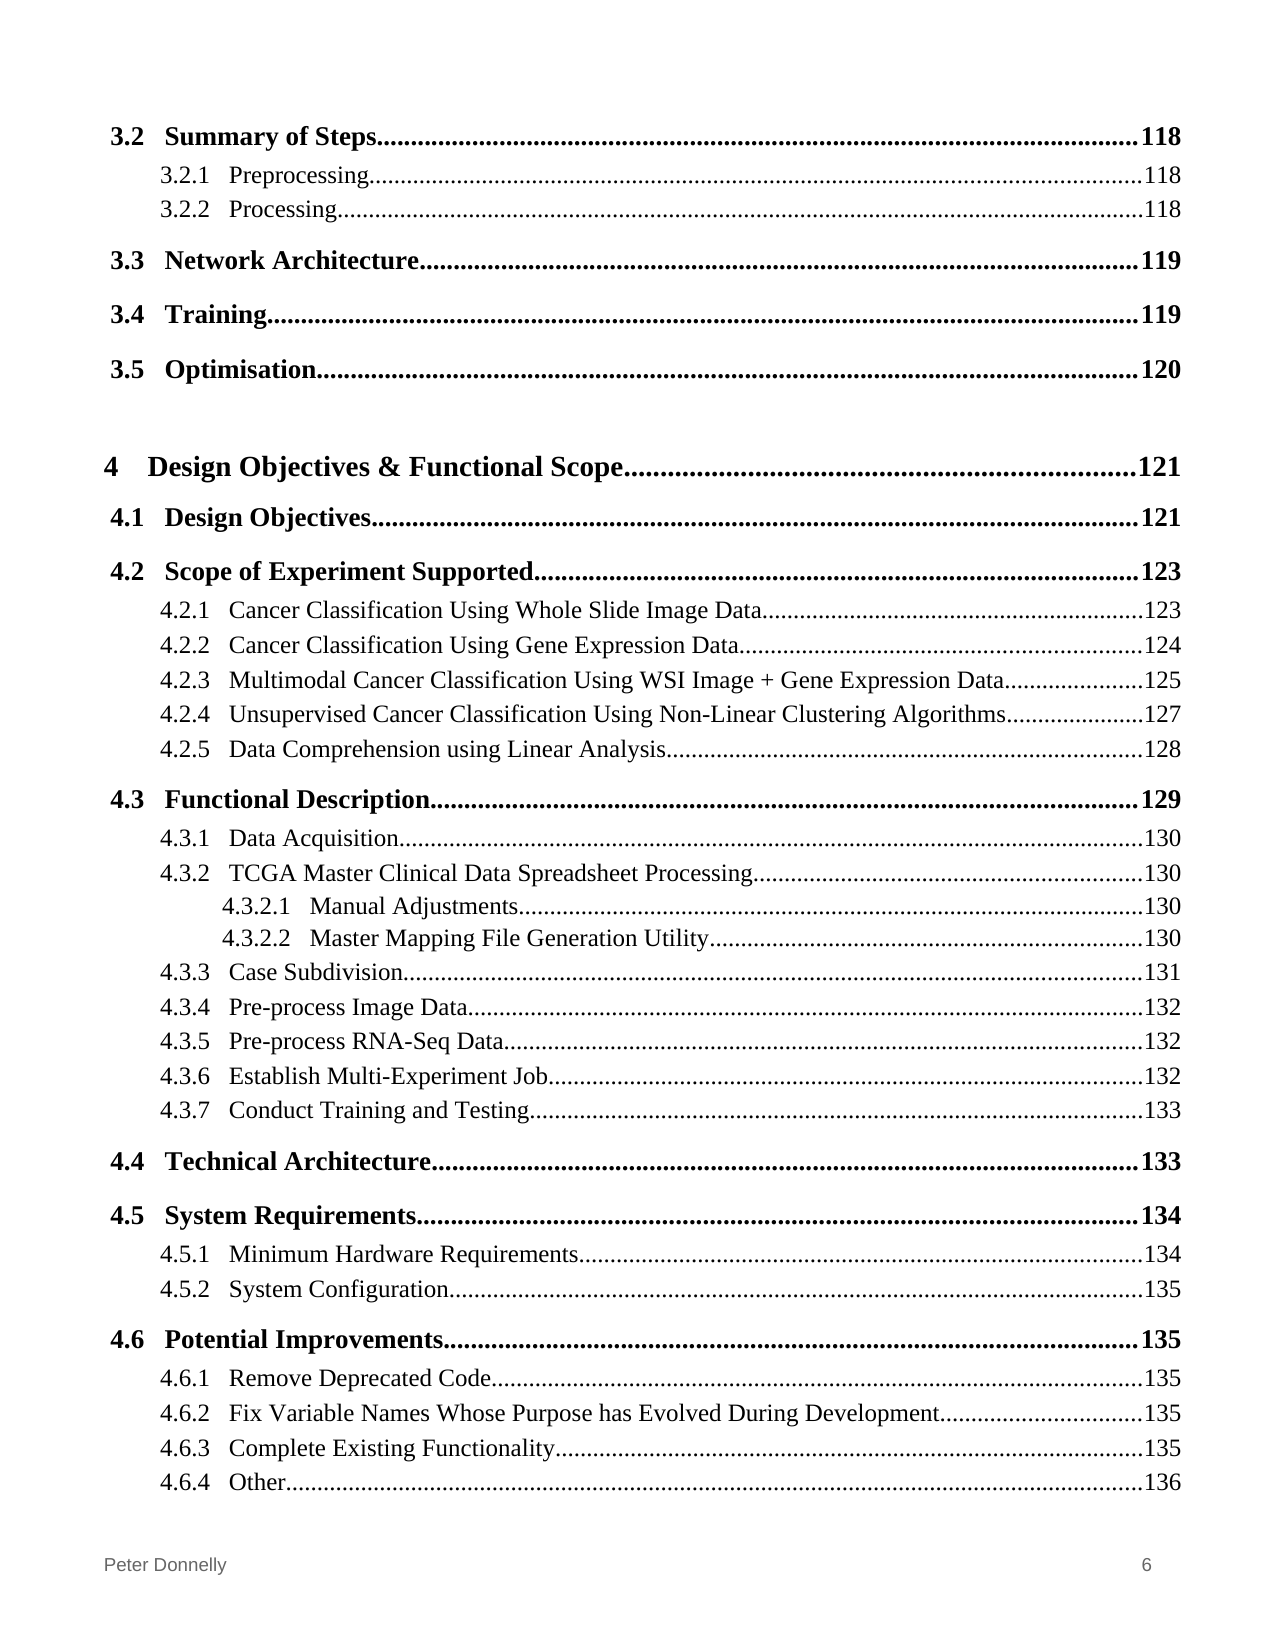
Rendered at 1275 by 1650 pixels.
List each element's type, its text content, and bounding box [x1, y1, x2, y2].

text 4.3 Functional Description 129 [103, 783, 1181, 814]
text 4.3.2 TCGA Master Clinical Data Spreadsheet Processing 130 [154, 858, 1181, 887]
text 4.6.1 Remove Deprecated Code 135 [154, 1363, 1181, 1392]
text 4.3.7 Conduct Training and Testing 133 [154, 1095, 1181, 1124]
text 4.3.2.1 Manual Adjustments 130 [216, 891, 1181, 920]
text 4.6.3 Complete Existing Functionality 135 [154, 1433, 1181, 1461]
text 3.2.2 Processing 118 [154, 194, 1181, 223]
text 3.4 Training 119 [103, 298, 1181, 330]
text 4.2.1 Cancer Classification Using Whole Slide Image Data 123 [154, 596, 1181, 624]
text 4.2.2 Cancer Classification Using Gene Expression Data 124 [154, 630, 1181, 659]
text 4.1 Design Objectives 121 [103, 501, 1181, 532]
text 4.5.2 System Configuration 135 [154, 1274, 1181, 1303]
text 4.3.4 Pre-process Image Data 132 [154, 992, 1181, 1020]
text 4.6.4 Other 136 [154, 1467, 1181, 1496]
text 4.2.4 Unsupervised Cancer Classification Using Non-Linear Clustering Algorithms 127 [154, 699, 1181, 728]
text 4.6.2 Fix Variable Names Whose Purpose has Evolved During Development 135 [154, 1398, 1181, 1427]
text 3.3 Network Architecture 119 [103, 244, 1181, 275]
text 4.3.5 Pre-process RNA-Seq Data 132 [154, 1026, 1181, 1055]
text 4.2.5 Data Comprehension using Linear Analysis 128 [154, 734, 1181, 763]
text 4.2.3 Multimodal Cancer Classification Using WSI Image + Gene Expression Data 125 [154, 665, 1181, 693]
text 3.2.1 Preprocessing 118 [154, 160, 1181, 188]
text 4.3.2.2 Master Mapping File Generation Utility 130 [216, 923, 1181, 952]
text 4.5.1 Minimum Hardware Requirements 134 [154, 1239, 1181, 1268]
text 3.5 Optimisation 120 [103, 353, 1181, 384]
text 4.3.1 Data Acquisition 130 [154, 823, 1181, 852]
text 4.3.3 Case Subdivision 131 [154, 957, 1181, 986]
text 4.5 System Requirements 134 [103, 1199, 1181, 1231]
text 4 Design Objectives & Functional Scope 121 [103, 449, 1181, 483]
text 4.3.6 Establish Multi-Experiment Job 132 [154, 1061, 1181, 1089]
text 3.2 Summary of Steps 118 [103, 120, 1181, 151]
text 4.4 Technical Architecture 133 [103, 1145, 1181, 1176]
text 4.6 Potential Improvements 135 [103, 1323, 1181, 1354]
text 4.2 Scope of Experiment Supported 123 [103, 556, 1181, 587]
